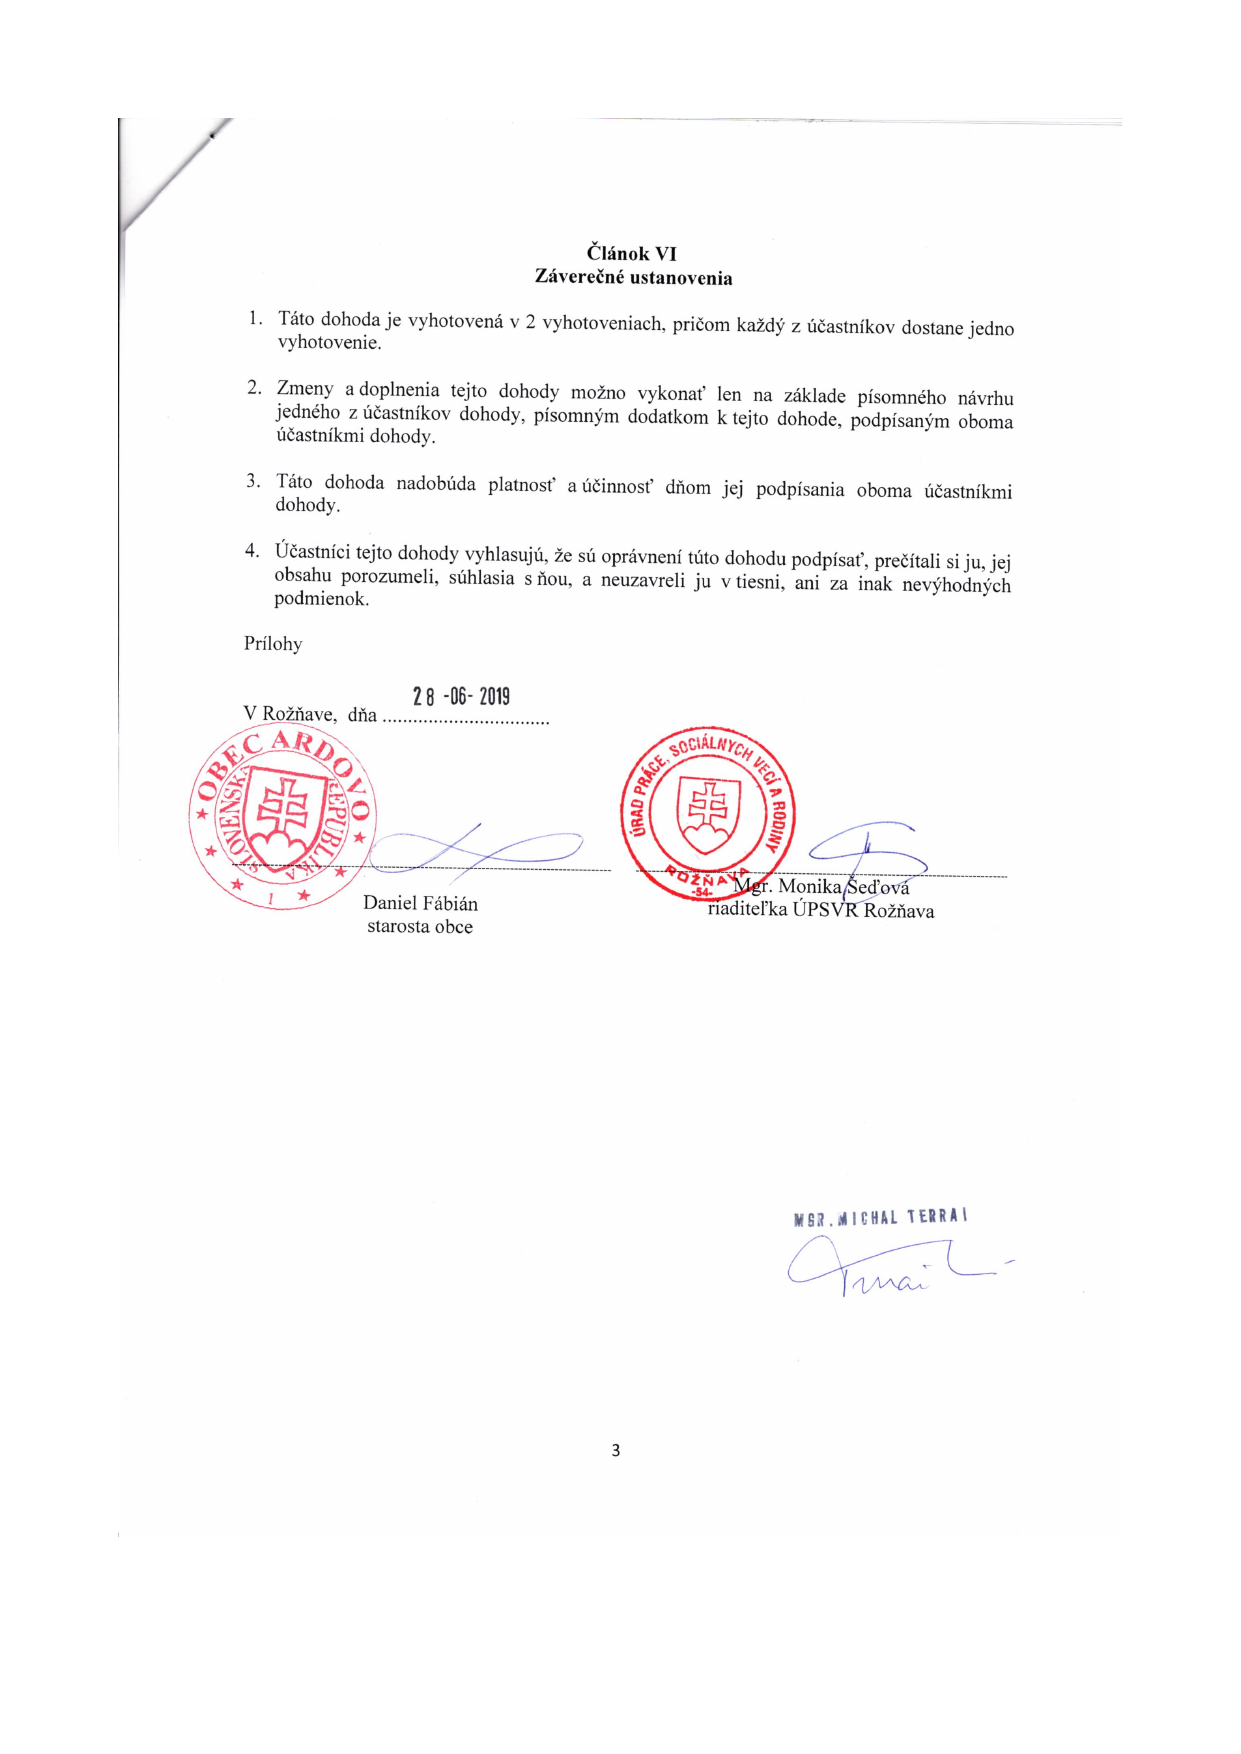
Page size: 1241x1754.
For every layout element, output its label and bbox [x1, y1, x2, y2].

picture [118, 118, 1123, 1537]
